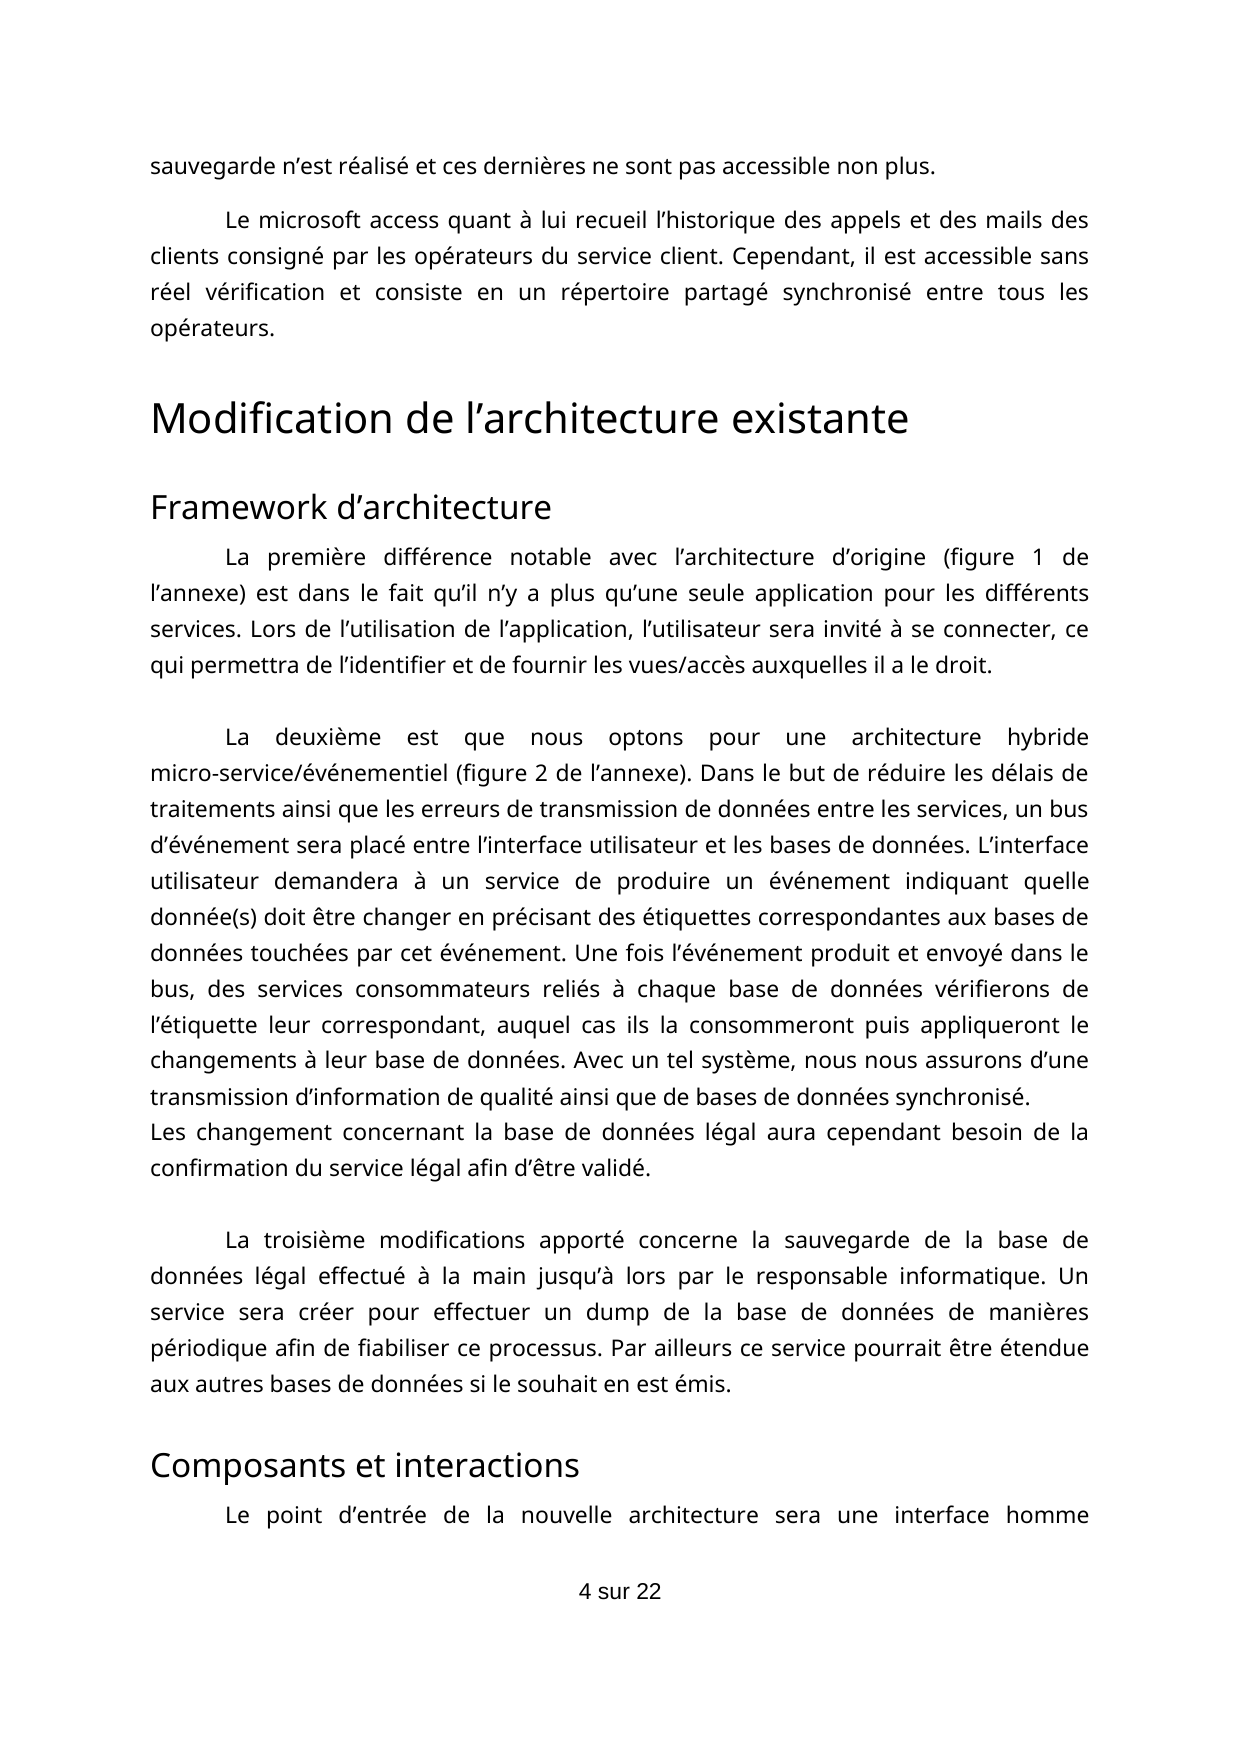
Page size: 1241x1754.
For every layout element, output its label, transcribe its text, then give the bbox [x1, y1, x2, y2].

subtitle Composants et interactions [150, 1441, 1090, 1487]
text La deuxième est que nous optons pour une architecture hybride micro-service/événementiel (figure 2 de l’annexe). Dans le but de réduire les délais de traitements ainsi que les erreurs de transmission de données entre les services, un bus d’événement sera placé entre l’interface utilisateur et les bases de données. L’interface utilisateur demandera à un service de produire un événement indiquant quelle donnée(s) doit être changer en précisant des étiquettes correspondantes aux bases de données touchées par cet événement. Une fois l’événement produit et envoyé dans le bus, des services consommateurs reliés à chaque base de données vérifierons de l’étiquette leur correspondant, auquel cas ils la consommeront puis appliqueront le changements à leur base de données. Avec un tel système, nous nous assurons d’une transmission d’information de qualité ainsi que de bases de données synchronisé. [150, 721, 1090, 1112]
text Les changement concernant la base de données légal aura cependant besoin de la confirmation du service légal afin d’être validé. [150, 1116, 1090, 1183]
text La troisième modifications apporté concerne la sauvegarde de la base de données légal effectué à la main jusqu’à lors par le responsable informatique. Un service sera créer pour effectuer un dump de la base de données de manières périodique afin de fiabiliser ce processus. Par ailleurs ce service pourrait être étendue aux autres bases de données si le souhait en est émis. [150, 1224, 1090, 1399]
text sauvegarde n’est réalisé et ces dernières ne sont pas accessible non plus. [150, 150, 1090, 181]
subtitle Framework d’architecture [150, 483, 1090, 529]
text Le microsoft access quant à lui recueil l’historique des appels et des mails des clients consigné par les opérateurs du service client. Cependant, il est accessible sans réel vérification et consiste en un répertoire partagé synchronisé entre tous les opérateurs. [150, 204, 1090, 343]
text Le point d’entrée de la nouvelle architecture sera une interface homme [150, 1499, 1090, 1531]
text La première différence notable avec l’architecture d’origine (figure 1 de l’annexe) est dans le fait qu’il n’y a plus qu’une seule application pour les différents services. Lors de l’utilisation de l’application, l’utilisateur sera invité à se connecter, ce qui permettra de l’identifier et de fournir les vues/accès auxquelles il a le droit. [150, 541, 1090, 680]
subtitle Modification de l’architecture existante [150, 389, 1090, 446]
